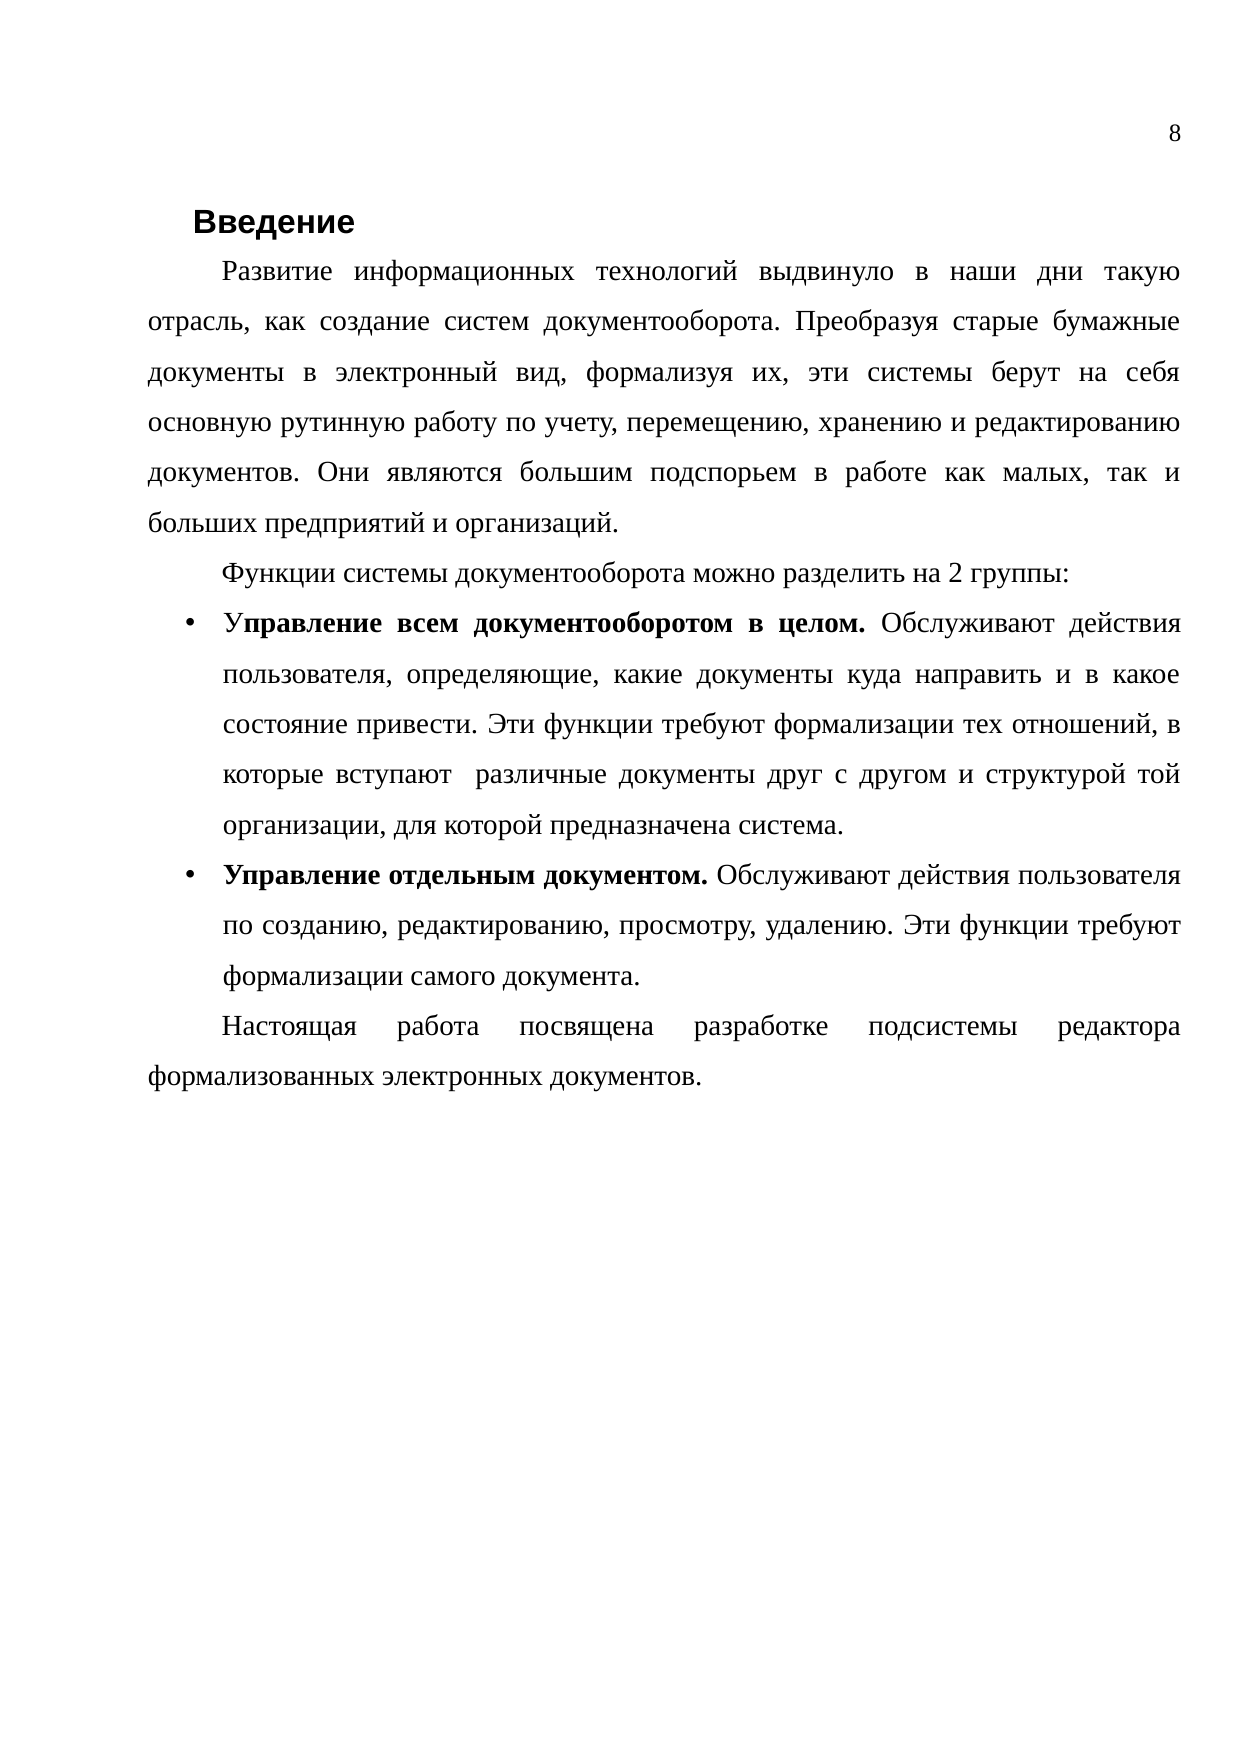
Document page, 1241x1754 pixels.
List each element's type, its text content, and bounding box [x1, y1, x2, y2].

text Настоящая работа посвящена разработке подсистемы редактора формализованных электронных документов. [148, 1008, 1181, 1092]
subtitle Введение [148, 202, 1181, 241]
list Управление всем документооборотом в целом. Обслуживают действия пользователя, определяющие, какие документы куда направить и в какое состояние привести. Эти функции требуют формализации тех отношений, в которые вступают различные документы друг с другом и структурой той организации, для которой предназначена система. [185, 605, 1181, 840]
list Управление отдельным документом. Обслуживают действия пользователя по созданию, редактированию, просмотру, удалению. Эти функции требуют формализации самого документа. [185, 857, 1181, 991]
text Функции системы документооборота можно разделить на 2 группы: [148, 555, 1181, 589]
text Развитие информационных технологий выдвинуло в наши дни такую отрасль, как создание систем документооборота. Преобразуя старые бумажные документы в электронный вид, формализуя их, эти системы берут на себя основную рутинную работу по учету, перемещению, хранению и редактированию документов. Они являются большим подспорьем в работе как малых, так и больших предприятий и организаций. [148, 253, 1181, 538]
